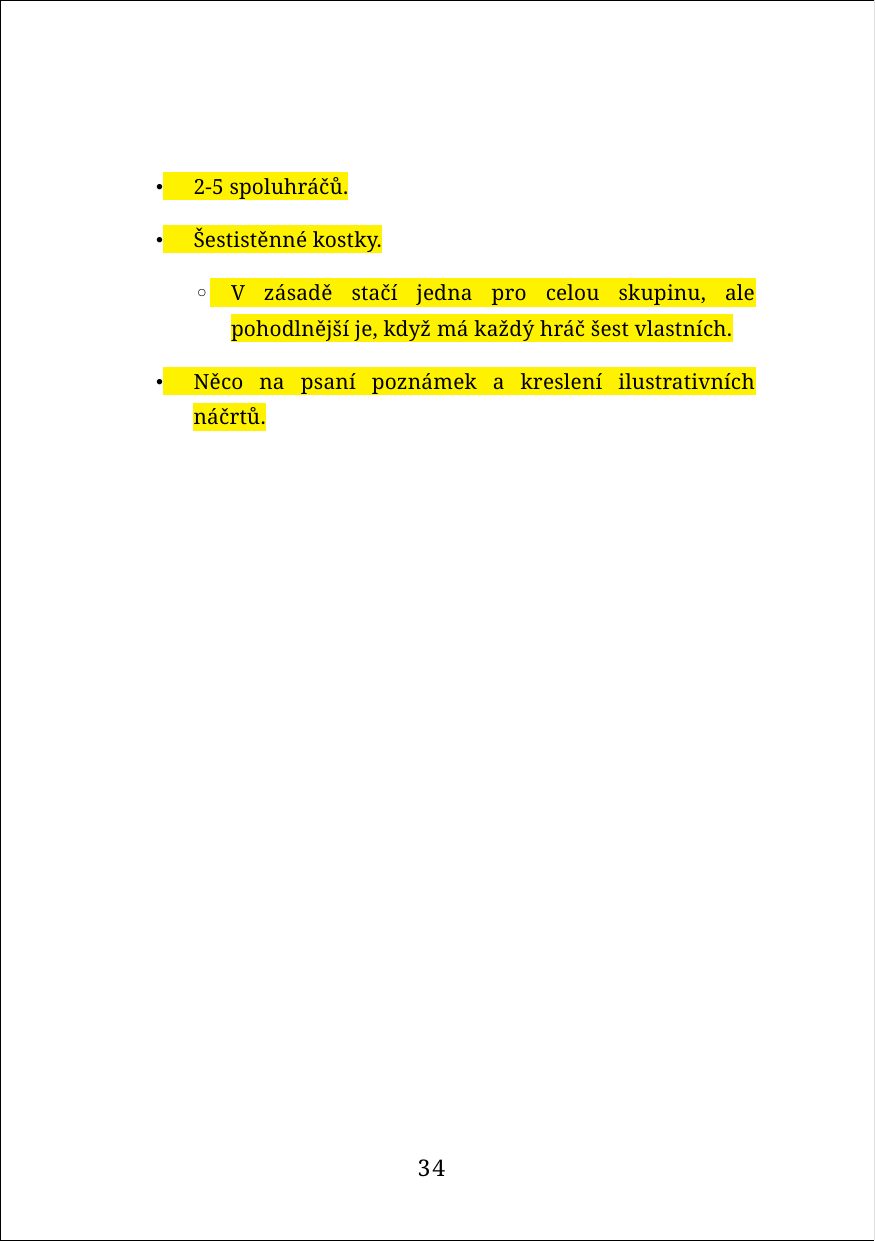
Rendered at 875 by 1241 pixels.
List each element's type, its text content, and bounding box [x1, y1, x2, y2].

list Šestistěnné kostky. [156, 225, 756, 253]
list V⁠ zásadě stačí jedna pro celou skupinu, ale pohodlnější je, když má každý hráč šest vlastních. [193, 278, 756, 342]
list 2-5 spoluhráčů. [156, 172, 756, 200]
list Něco na psaní poznámek a kreslení ilustrativních náčrtů. [156, 367, 756, 431]
